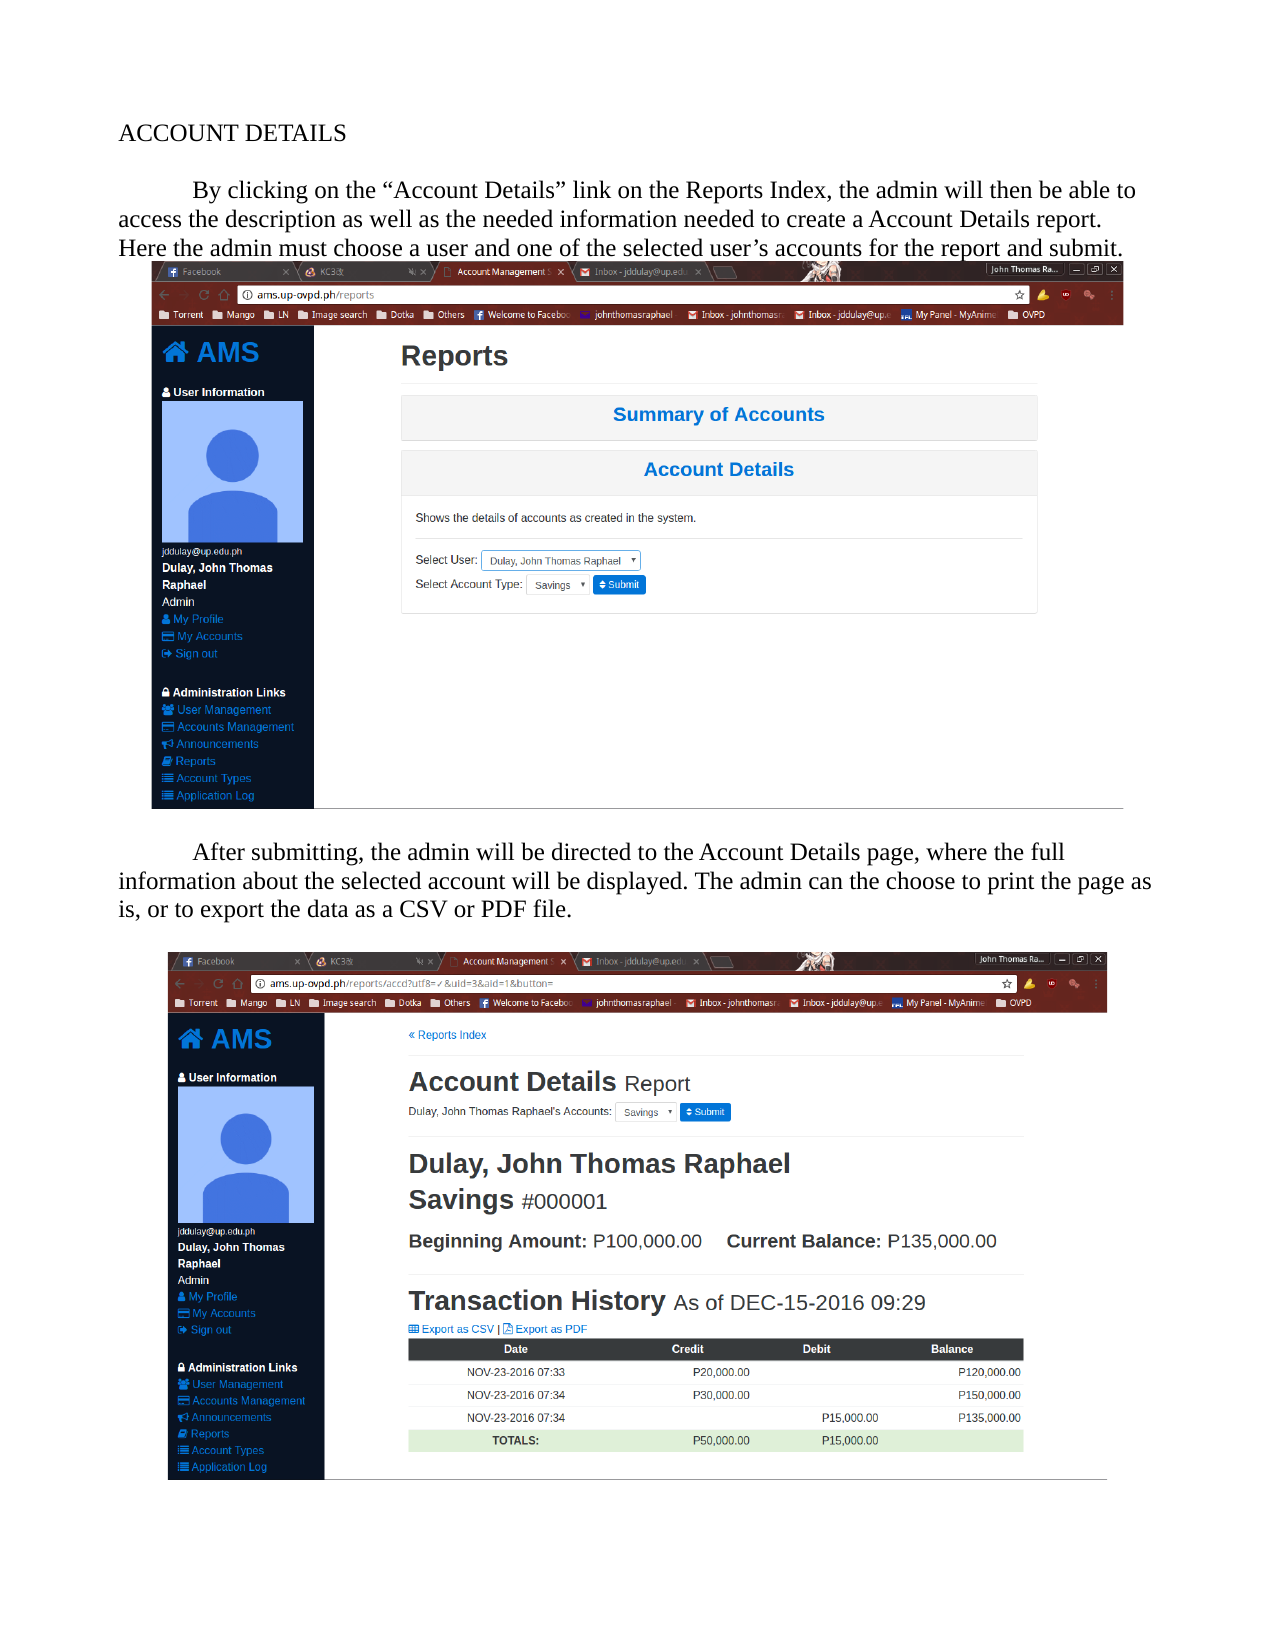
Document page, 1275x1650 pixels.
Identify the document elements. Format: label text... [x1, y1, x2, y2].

text After submitting, the admin will be directed to the Account Details page, where the full information about the selected account will be displayed. The admin can the choose to print the page as is, or to export the data as a CSV or PDF file. [118, 837, 1157, 923]
text ACCOUNT DETAILS [118, 118, 1157, 147]
text By clicking on the “Account Details” link on the Reports Index, the admin will then be able to access the description as well as the needed information needed to create a Account Details report. Here the admin must choose a user and one of the selected user’s accounts for the report and submit. [118, 176, 1157, 262]
picture [167, 952, 1108, 1480]
picture [151, 261, 1124, 809]
